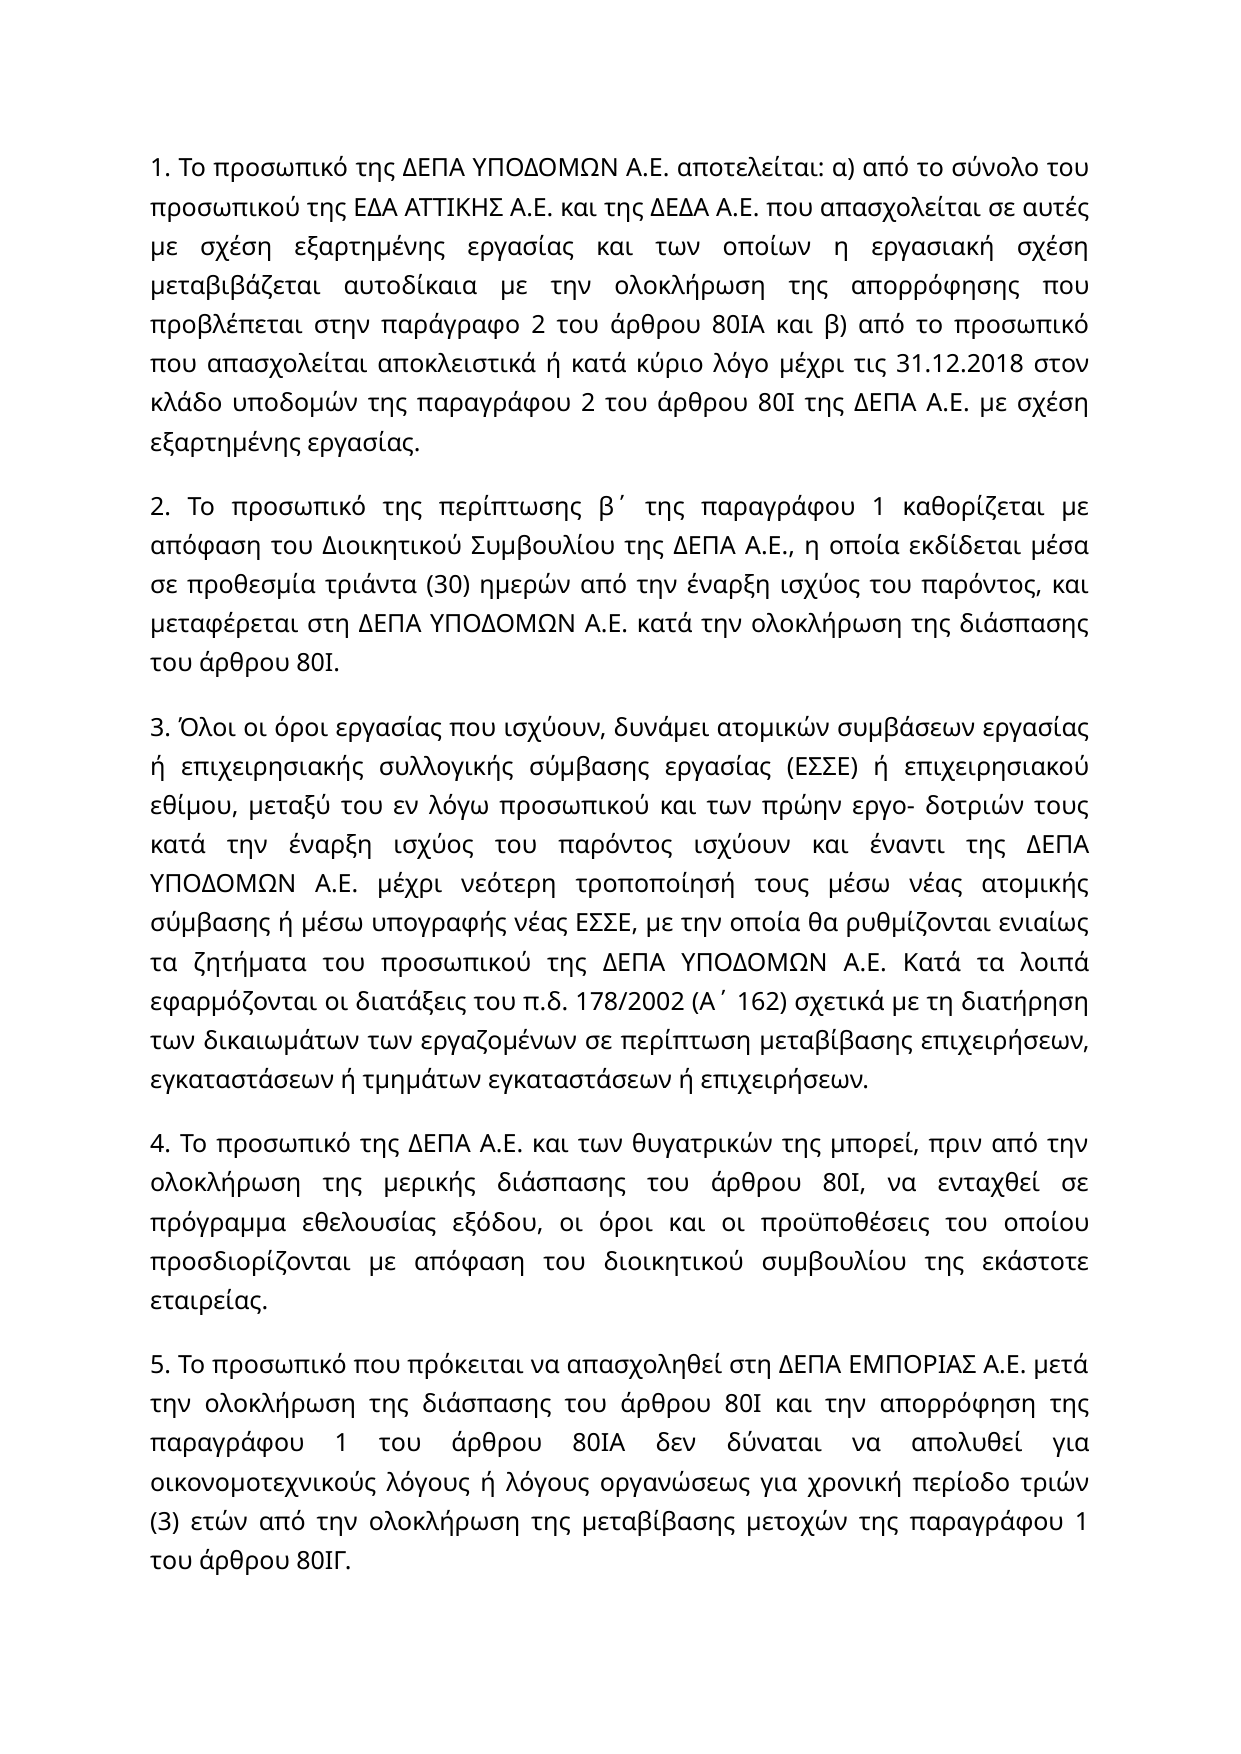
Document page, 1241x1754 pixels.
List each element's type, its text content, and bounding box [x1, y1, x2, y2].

text 5. Το προσωπικό που πρόκειται να απασχοληθεί στη ΔΕΠΑ ΕΜΠΟΡΙΑΣ Α.Ε. μετά την ολοκλήρωση της διάσπασης του άρθρου 80Ι και την απορρόφηση της παραγράφου 1 του άρθρου 80ΙΑ δεν δύναται να απολυθεί για οικονομοτεχνικούς λόγους ή λόγους οργανώσεως για χρονική περίοδο τριών (3) ετών από την ολοκλήρωση της μεταβίβασης μετοχών της παραγράφου 1 του άρθρου 80ΙΓ. [150, 1347, 1090, 1577]
text 4. Το προσωπικό της ΔΕΠΑ Α.Ε. και των θυγατρικών της μπορεί, πριν από την ολοκλήρωση της μερικής διάσπασης του άρθρου 80Ι, να ενταχθεί σε πρόγραμμα εθελουσίας εξόδου, οι όροι και οι προϋποθέσεις του οποίου προσδιορίζονται με απόφαση του διοικητικού συμβουλίου της εκάστοτε εταιρείας. [150, 1126, 1090, 1317]
text 3. Όλοι οι όροι εργασίας που ισχύουν, δυνάμει ατομικών συμβάσεων εργασίας ή επιχειρησιακής συλλογικής σύμβασης εργασίας (ΕΣΣΕ) ή επιχειρησιακού εθίμου, μεταξύ του εν λόγω προσωπικού και των πρώην εργο- δοτριών τους κατά την έναρξη ισχύος του παρόντος ισχύουν και έναντι της ΔΕΠΑ ΥΠΟΔΟΜΩΝ Α.Ε. μέχρι νεότερη τροποποίησή τους μέσω νέας ατομικής σύμβασης ή μέσω υπογραφής νέας ΕΣΣΕ, με την οποία θα ρυθμίζονται ενιαίως τα ζητήματα του προσωπικού της ΔΕΠΑ ΥΠΟΔΟΜΩΝ Α.Ε. Κατά τα λοιπά εφαρμόζονται οι διατάξεις του π.δ. 178/2002 (Α΄ 162) σχετικά με τη διατήρηση των δικαιωμάτων των εργαζομένων σε περίπτωση μεταβίβασης επιχειρήσεων, εγκαταστάσεων ή τμημάτων εγκαταστάσεων ή επιχειρήσεων. [150, 709, 1090, 1096]
text 1. Το προσωπικό της ΔΕΠΑ ΥΠΟΔΟΜΩΝ Α.Ε. αποτελείται: α) από το σύνολο του προσωπικού της ΕΔΑ ΑΤΤΙΚΗΣ Α.Ε. και της ΔΕΔΑ Α.Ε. που απασχολείται σε αυτές με σχέση εξαρτημένης εργασίας και των οποίων η εργασιακή σχέση μεταβιβάζεται αυτοδίκαια με την ολοκλήρωση της απορρόφησης που προβλέπεται στην παράγραφο 2 του άρθρου 80ΙΑ και β) από το προσωπικό που απασχολείται αποκλειστικά ή κατά κύριο λόγο μέχρι τις 31.12.2018 στον κλάδο υποδομών της παραγράφου 2 του άρθρου 80Ι της ΔΕΠΑ Α.Ε. με σχέση εξαρτημένης εργασίας. [150, 150, 1090, 458]
text 2. Το προσωπικό της περίπτωσης β΄ της παραγράφου 1 καθορίζεται με απόφαση του Διοικητικού Συμβουλίου της ΔΕΠΑ Α.Ε., η οποία εκδίδεται μέσα σε προθεσμία τριάντα (30) ημερών από την έναρξη ισχύος του παρόντος, και μεταφέρεται στη ΔΕΠΑ ΥΠΟΔΟΜΩΝ Α.Ε. κατά την ολοκλήρωση της διάσπασης του άρθρου 80Ι. [150, 488, 1090, 679]
